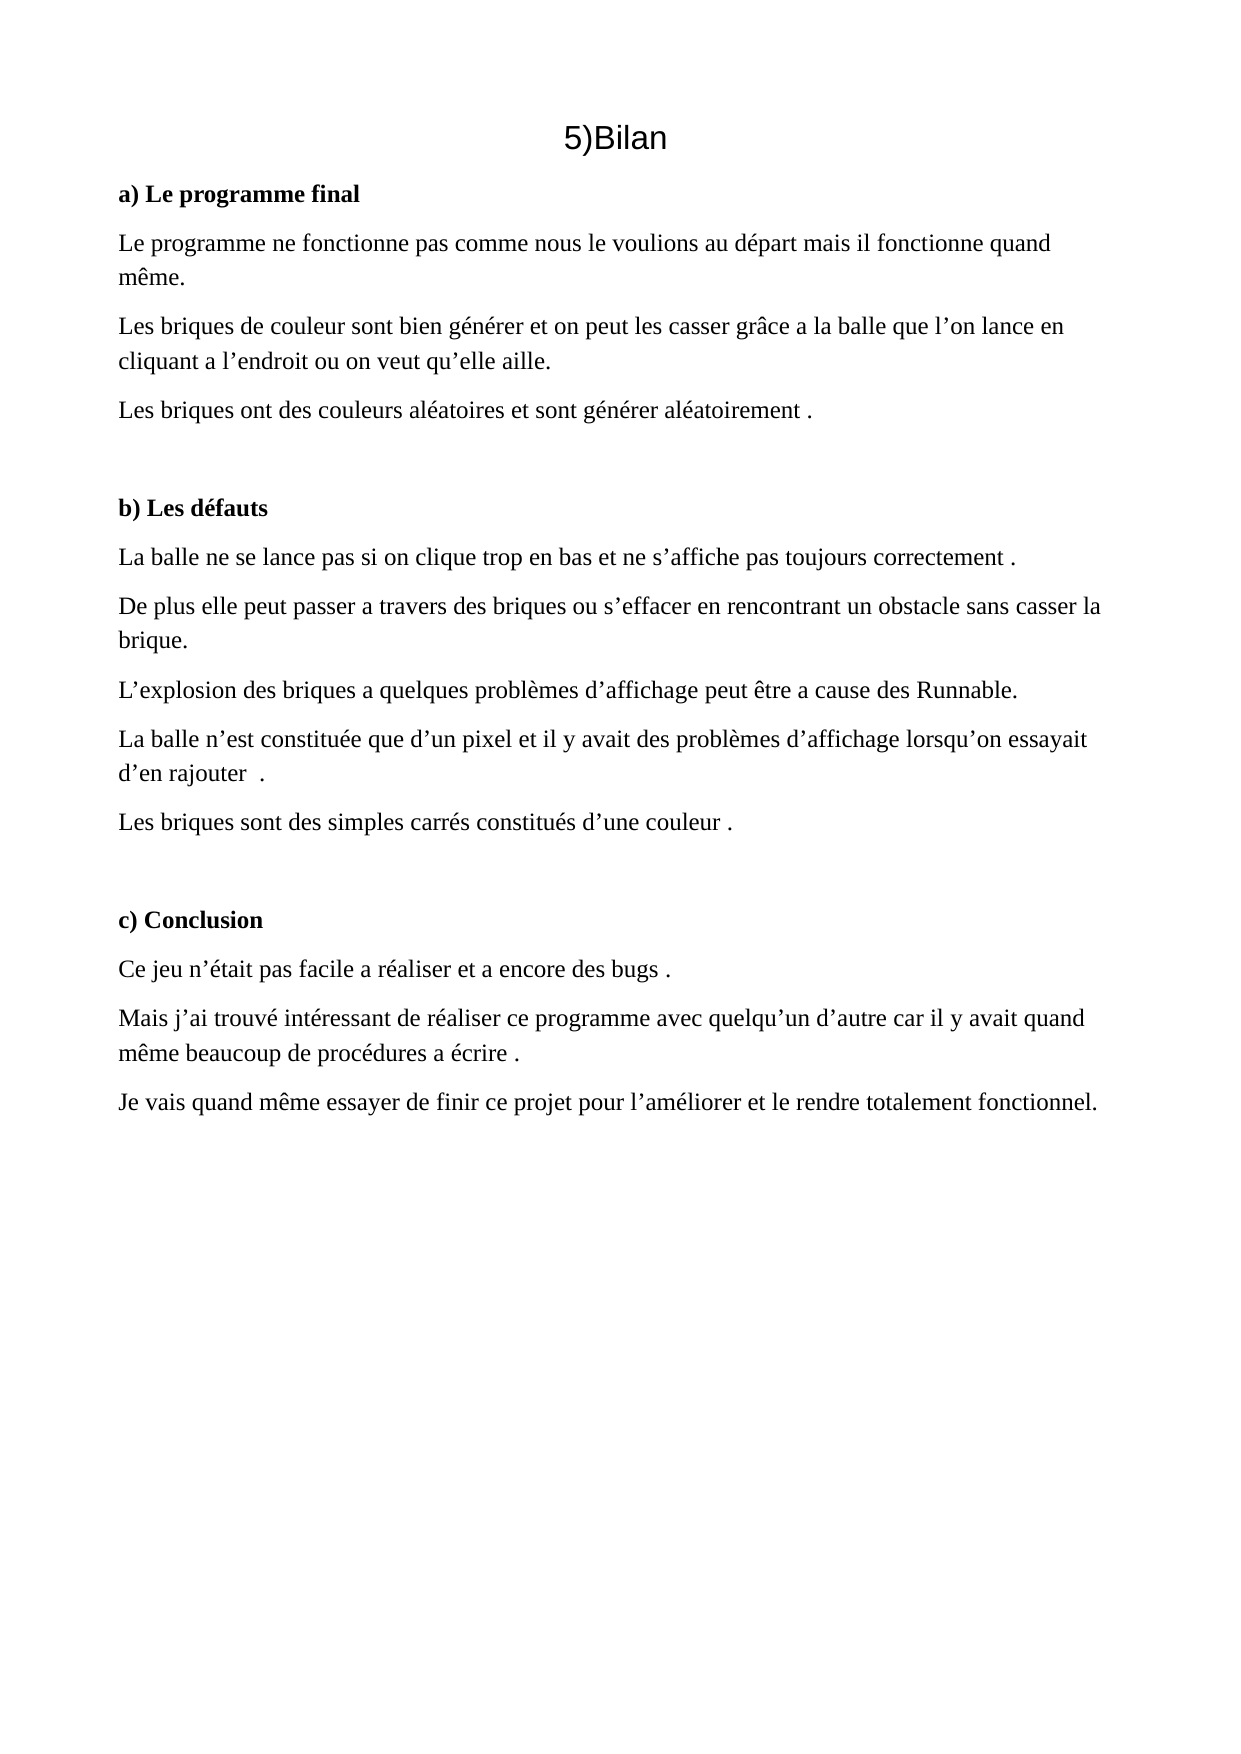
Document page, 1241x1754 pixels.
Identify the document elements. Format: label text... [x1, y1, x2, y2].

text La balle n’est constituée que d’un pixel et il y avait des problèmes d’affichage lorsqu’on essayait d’en rajouter . [118, 724, 1122, 787]
text Les briques ont des couleurs aléatoires et sont générer aléatoirement . [118, 395, 1122, 424]
text L’explosion des briques a quelques problèmes d’affichage peut être a cause des Runnable. [118, 675, 1122, 703]
text c) Conclusion [118, 905, 1122, 934]
text Ce jeu n’était pas facile a réaliser et a encore des bugs . [118, 954, 1122, 983]
text Je vais quand même essayer de finir ce projet pour l’améliorer et le rendre totalement fonctionnel. [118, 1087, 1122, 1116]
text 5)Bilan [118, 118, 1122, 157]
text Mais j’ai trouvé intéressant de réaliser ce programme avec quelqu’un d’autre car il y avait quand même beaucoup de procédures a écrire . [118, 1003, 1122, 1067]
text b) Les défauts [118, 493, 1122, 522]
text Les briques de couleur sont bien générer et on peut les casser grâce a la balle que l’on lance en cliquant a l’endroit ou on veut qu’elle aille. [118, 311, 1122, 374]
text Les briques sont des simples carrés constitués d’une couleur . [118, 807, 1122, 836]
text Le programme ne fonctionne pas comme nous le voulions au départ mais il fonctionne quand même. [118, 228, 1122, 291]
text a) Le programme final [118, 179, 1122, 207]
text La balle ne se lance pas si on clique trop en bas et ne s’affiche pas toujours correctement . [118, 542, 1122, 571]
text De plus elle peut passer a travers des briques ou s’effacer en rencontrant un obstacle sans casser la brique. [118, 591, 1122, 654]
